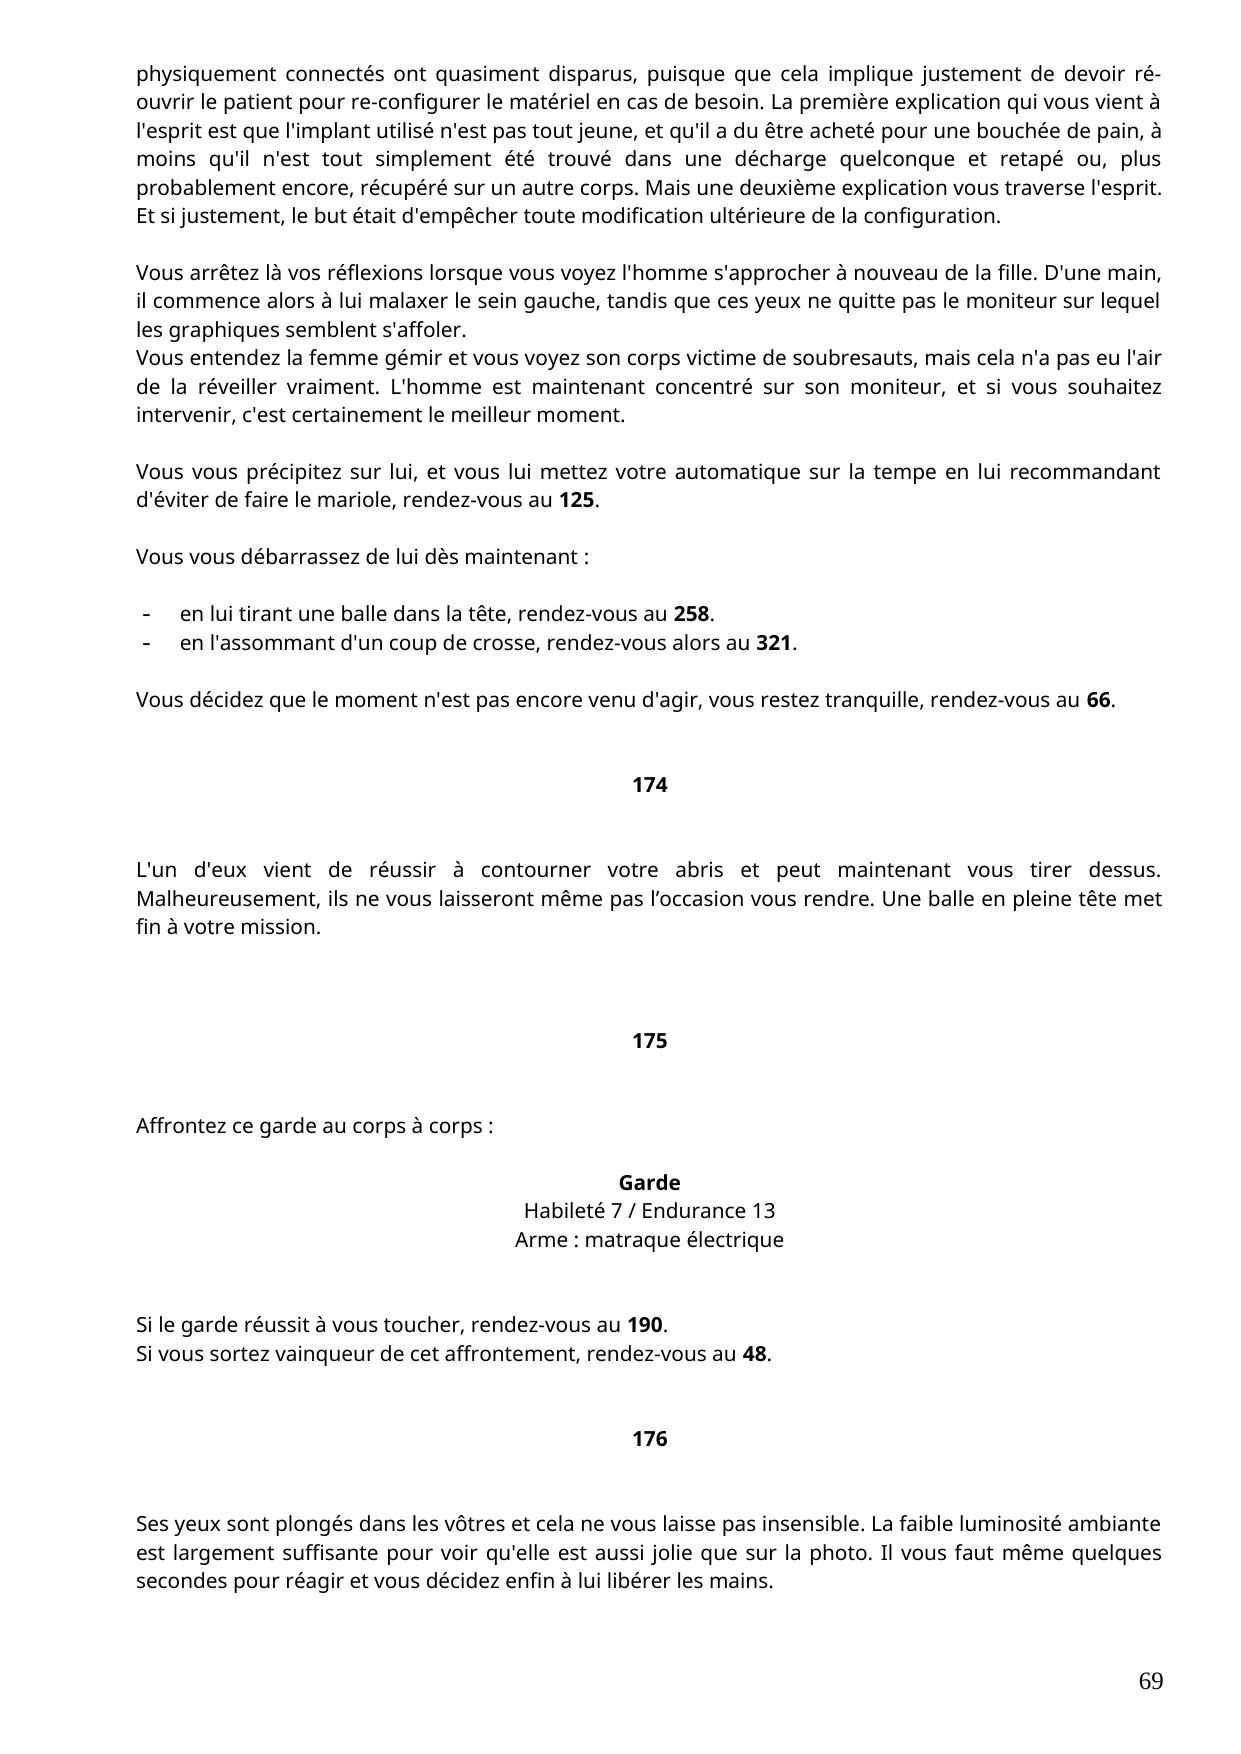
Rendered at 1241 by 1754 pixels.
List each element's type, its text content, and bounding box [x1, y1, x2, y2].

text Arme : matraque électrique [136, 1225, 1163, 1253]
text Vous vous précipitez sur lui, et vous lui mettez votre automatique sur la tempe en lui recommandant d'éviter de faire le mariole, rendez-vous au 125. [136, 457, 1163, 514]
text Vous décidez que le moment n'est pas encore venu d'agir, vous restez tranquille, rendez-vous au 66. [136, 685, 1163, 713]
text Habileté 7 / Endurance 13 [136, 1197, 1163, 1225]
text Vous arrêtez là vos réflexions lorsque vous voyez l'homme s'approcher à nouveau de la fille. D'une main, il commence alors à lui malaxer le sein gauche, tandis que ces yeux ne quitte pas le moniteur sur lequel les graphiques semblent s'affoler. [136, 258, 1163, 343]
text physiquement connectés ont quasiment disparus, puisque que cela implique justement de devoir ré-ouvrir le patient pour re-configurer le matériel en cas de besoin. La première explication qui vous vient à l'esprit est que l'implant utilisé n'est pas tout jeune, et qu'il a du être acheté pour une bouchée de pain, à moins qu'il n'est tout simplement été trouvé dans une décharge quelconque et retapé ou, plus probablement encore, récupéré sur un autre corps. Mais une deuxième explication vous traverse l'esprit. Et si justement, le but était d'empêcher toute modification ultérieure de la configuration. [136, 59, 1163, 230]
text 176 [136, 1424, 1163, 1452]
text Garde [136, 1168, 1163, 1197]
text Vous entendez la femme gémir et vous voyez son corps victime de soubresauts, mais cela n'a pas eu l'air de la réveiller vraiment. L'homme est maintenant concentré sur son moniteur, et si vous souhaitez intervenir, c'est certainement le meilleur moment. [136, 343, 1163, 429]
text Si le garde réussit à vous toucher, rendez-vous au 190. [136, 1310, 1163, 1339]
text 174 [136, 770, 1163, 798]
text 175 [136, 1026, 1163, 1054]
text Si vous sortez vainqueur de cet affrontement, rendez-vous au 48. [136, 1339, 1163, 1367]
text Ses yeux sont plongés dans les vôtres et cela ne vous laisse pas insensible. La faible luminosité ambiante est largement suffisante pour voir qu'elle est aussi jolie que sur la photo. Il vous faut même quelques secondes pour réagir et vous décidez enfin à lui libérer les mains. [136, 1509, 1163, 1595]
text Vous vous débarrassez de lui dès maintenant : [136, 542, 1163, 571]
list en l'assommant d'un coup de crosse, rendez-vous alors au 321. [142, 628, 1163, 656]
list en lui tirant une balle dans la tête, rendez-vous au 258. [142, 599, 1163, 628]
text L'un d'eux vient de réussir à contourner votre abris et peut maintenant vous tirer dessus. Malheureusement, ils ne vous laisseront même pas l’occasion vous rendre. Une balle en pleine tête met fin à votre mission. [136, 855, 1163, 941]
text Affrontez ce garde au corps à corps : [136, 1111, 1163, 1140]
